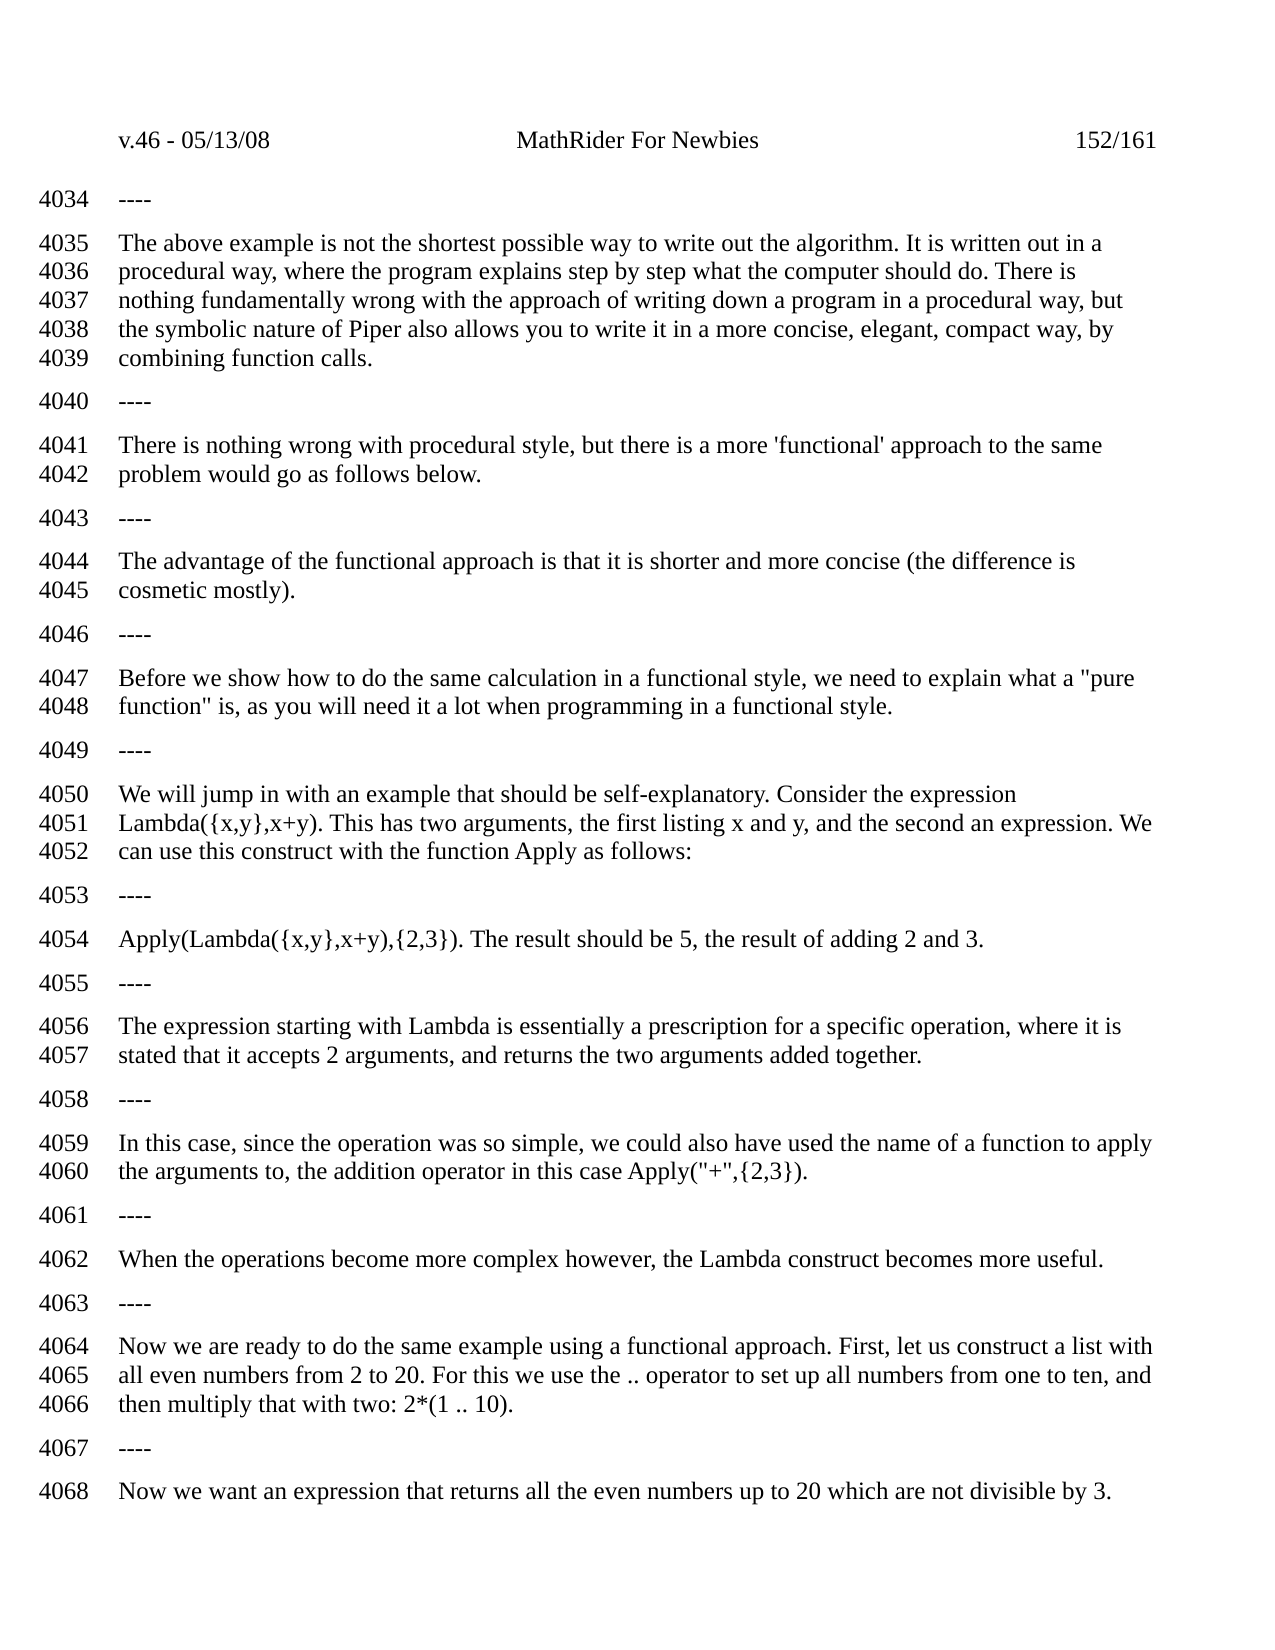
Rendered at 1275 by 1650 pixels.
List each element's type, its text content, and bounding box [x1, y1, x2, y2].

text ---- [118, 735, 1157, 764]
text ---- [118, 968, 1157, 996]
text Before we show how to do the same calculation in a functional style, we need to explain what a "pure function" is, as you will need it a lot when programming in a functional style. [118, 663, 1157, 720]
text ---- [118, 503, 1157, 531]
text ---- [118, 1084, 1157, 1113]
text There is nothing wrong with procedural style, but there is a more 'functional' approach to the same problem would go as follows below. [118, 430, 1157, 488]
text Now we are ready to do the same example using a functional approach. First, let us construct a list with all even numbers from 2 to 20. For this we use the .. operator to set up all numbers from one to ten, and then multiply that with two: 2*(1 .. 10). [118, 1331, 1157, 1418]
text ---- [118, 1200, 1157, 1229]
text The advantage of the functional approach is that it is shorter and more concise (the difference is cosmetic mostly). [118, 546, 1157, 604]
text We will jump in with an example that should be self-explanatory. Consider the expression Lambda({x,y},x+y). This has two arguments, the first listing x and y, and the second an expression. We can use this construct with the function Apply as follows: [118, 779, 1157, 865]
text ---- [118, 880, 1157, 909]
text ---- [118, 184, 1157, 213]
text ---- [118, 1288, 1157, 1316]
text Now we want an expression that returns all the even numbers up to 20 which are not divisible by 3. [118, 1476, 1157, 1505]
text ---- [118, 386, 1157, 415]
text ---- [118, 619, 1157, 648]
text Apply(Lambda({x,y},x+y),{2,3}). The result should be 5, the result of adding 2 and 3. [118, 924, 1157, 953]
text The above example is not the shortest possible way to write out the algorithm. It is written out in a procedural way, where the program explains step by step what the computer should do. There is nothing fundamentally wrong with the approach of writing down a program in a procedural way, but the symbolic nature of Piper also allows you to write it in a more concise, elegant, compact way, by combining function calls. [118, 228, 1157, 371]
text When the operations become more complex however, the Lambda construct becomes more useful. [118, 1244, 1157, 1273]
text The expression starting with Lambda is essentially a prescription for a specific operation, where it is stated that it accepts 2 arguments, and returns the two arguments added together. [118, 1011, 1157, 1069]
text In this case, since the operation was so simple, we could also have used the name of a function to apply the arguments to, the addition operator in this case Apply("+",{2,3}). [118, 1128, 1157, 1185]
text ---- [118, 1433, 1157, 1461]
